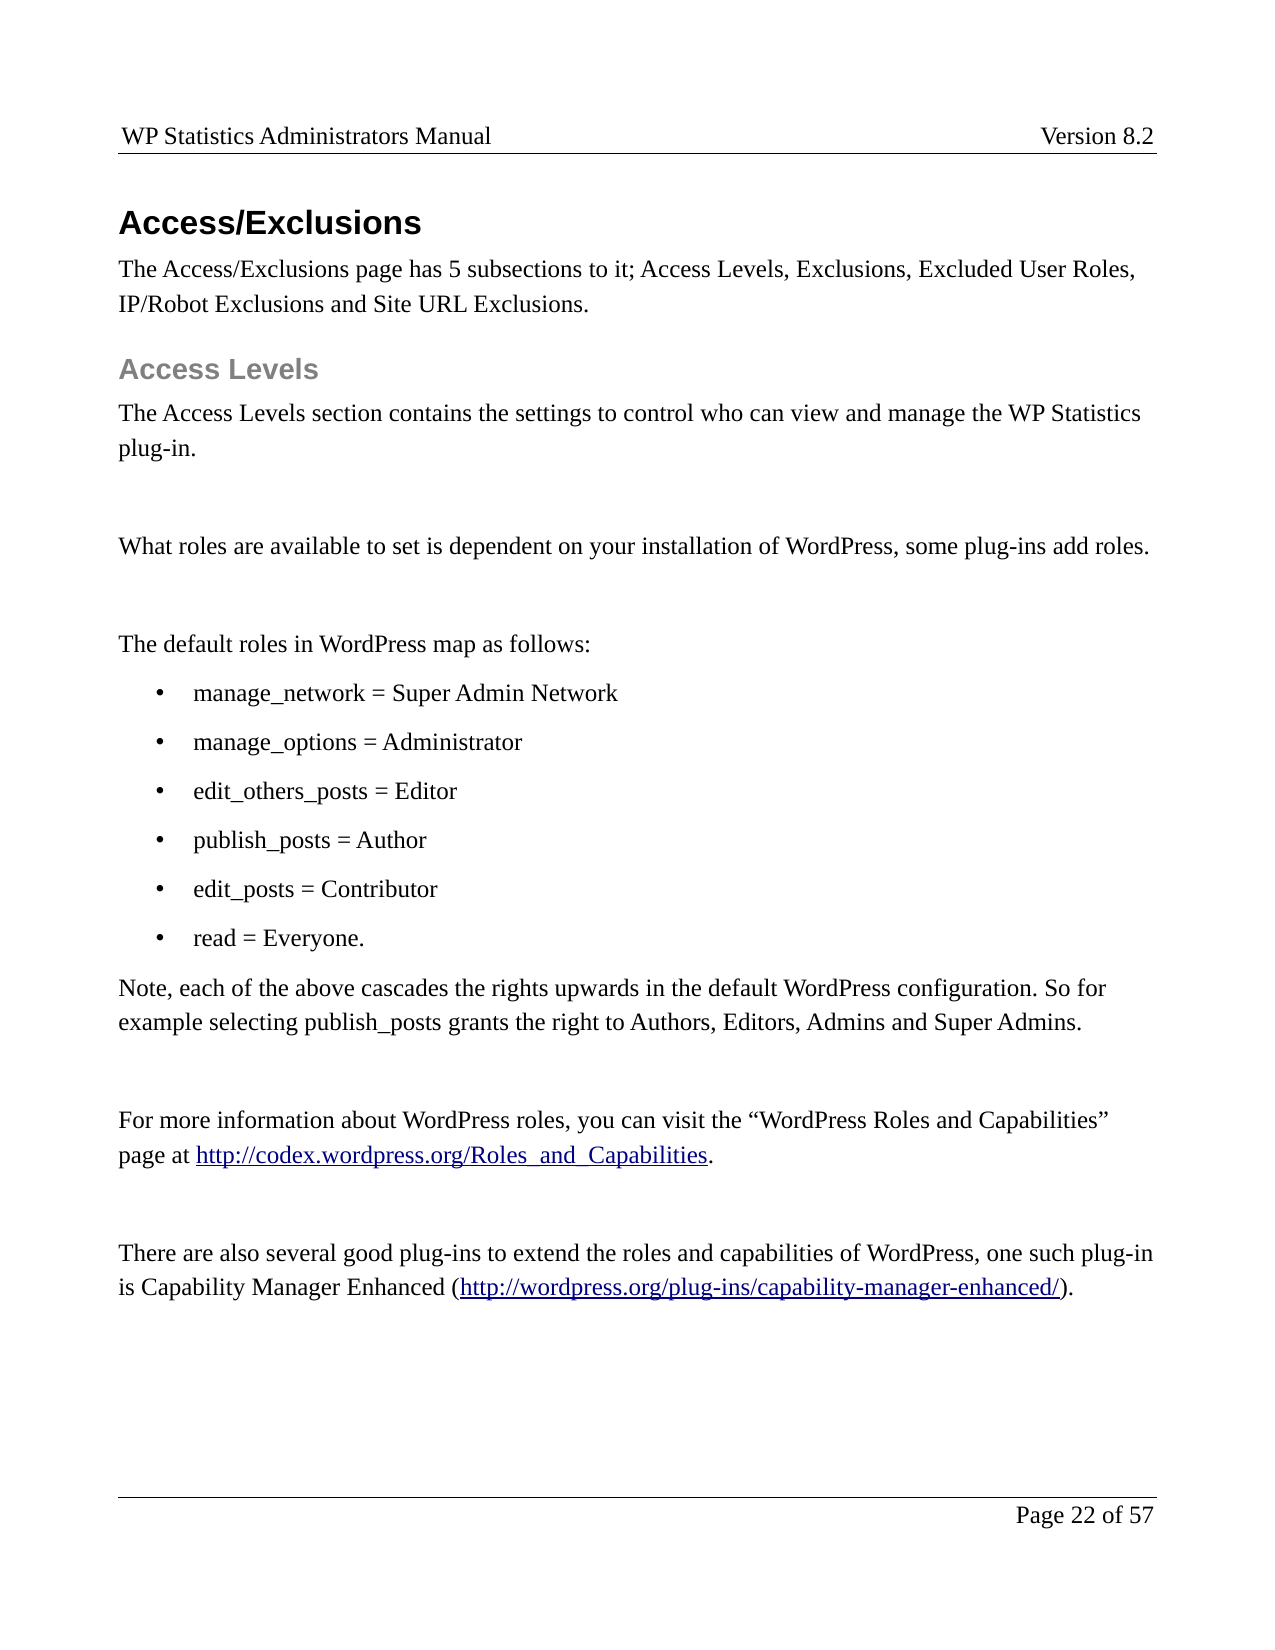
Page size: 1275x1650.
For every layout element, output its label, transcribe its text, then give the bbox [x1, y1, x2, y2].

text What roles are available to set is dependent on your installation of WordPress, some plug-ins add roles. [118, 531, 1157, 560]
subtitle Access/Exclusions [118, 203, 1157, 242]
list manage_options = Administrator [156, 727, 1157, 756]
text The Access/Exclusions page has 5 subsections to it; Access Levels, Exclusions, Excluded User Roles, IP/Robot Exclusions and Site URL Exclusions. [118, 254, 1157, 317]
text There are also several good plug-ins to extend the roles and capabilities of WordPress, one such plug-in is Capability Manager Enhanced (http://wordpress.org/plug-ins/capability-manager-enhanced/). [118, 1238, 1157, 1301]
subtitle Access Levels [118, 352, 1157, 386]
list read = Everyone. [156, 923, 1157, 952]
list edit_others_posts = Editor [156, 776, 1157, 805]
text The Access Levels section contains the settings to control who can view and manage the WP Statistics plug-in. [118, 398, 1157, 462]
text The default roles in WordPress map as follows: [118, 629, 1157, 658]
text Note, each of the above cascades the rights upwards in the default WordPress configuration. So for example selecting publish_posts grants the right to Authors, Editors, Admins and Super Admins. [118, 973, 1157, 1036]
list manage_network = Super Admin Network [156, 678, 1157, 707]
list publish_posts = Author [156, 825, 1157, 854]
list edit_posts = Contributor [156, 874, 1157, 903]
text For more information about WordPress roles, you can visit the “WordPress Roles and Capabilities” page at http://codex.wordpress.org/Roles_and_Capabilities. [118, 1105, 1157, 1168]
